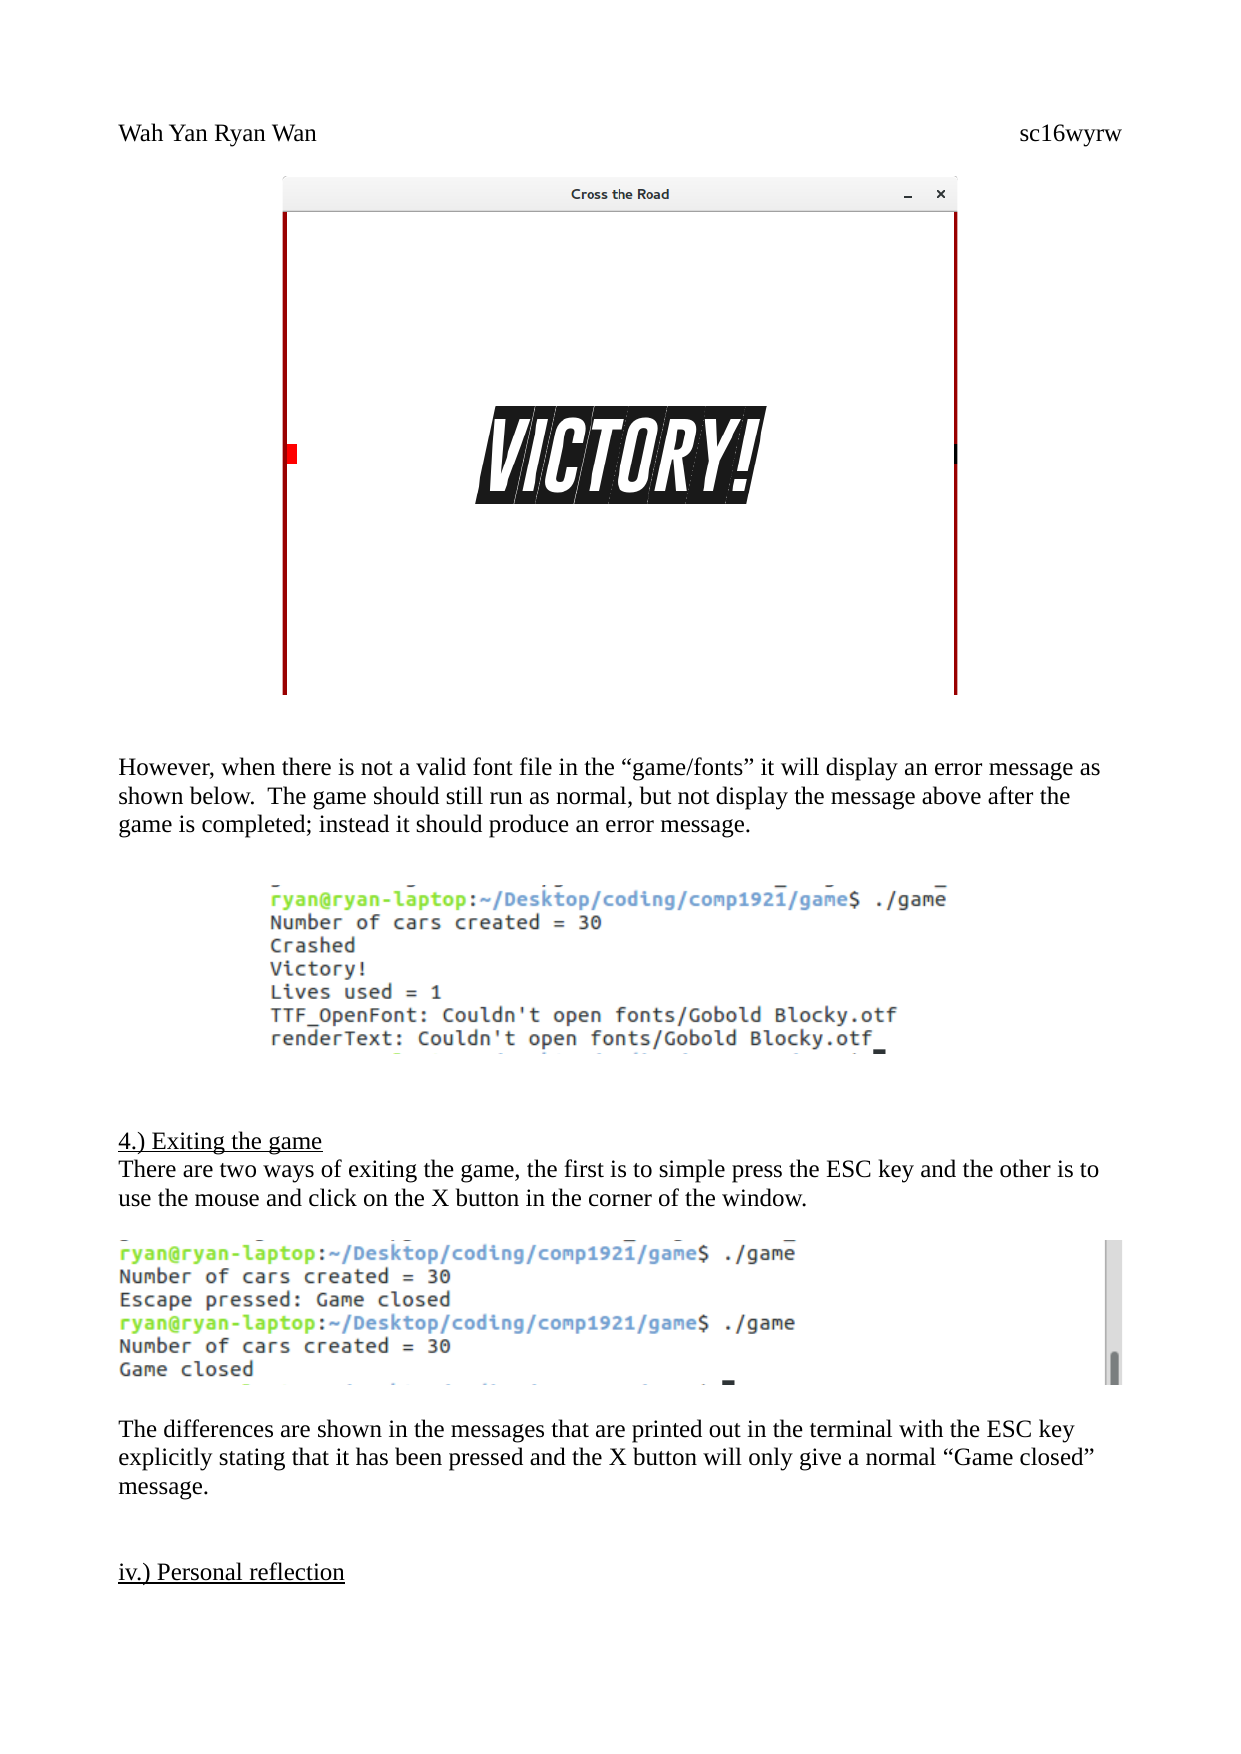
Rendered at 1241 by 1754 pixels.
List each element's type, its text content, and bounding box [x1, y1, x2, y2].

text The differences are shown in the messages that are printed out in the terminal with the ESC key explicitly stating that it has been pressed and the X button will only give a normal “Game closed” message. [118, 1414, 1122, 1500]
picture [269, 885, 972, 1054]
text iv.) Personal reflection [118, 1557, 1122, 1586]
text However, when there is not a valid font file in the “game/fonts” it will display an error message as shown below. The game should still run as normal, but not display the message above after the game is completed; instead it should produce an error message. [118, 752, 1122, 838]
picture [118, 1240, 1123, 1385]
picture [282, 176, 958, 695]
text 4.) Exiting the game [118, 1126, 1122, 1154]
text There are two ways of exiting the game, the first is to simple press the ESC key and the other is to use the mouse and click on the X button in the corner of the window. [118, 1154, 1122, 1212]
